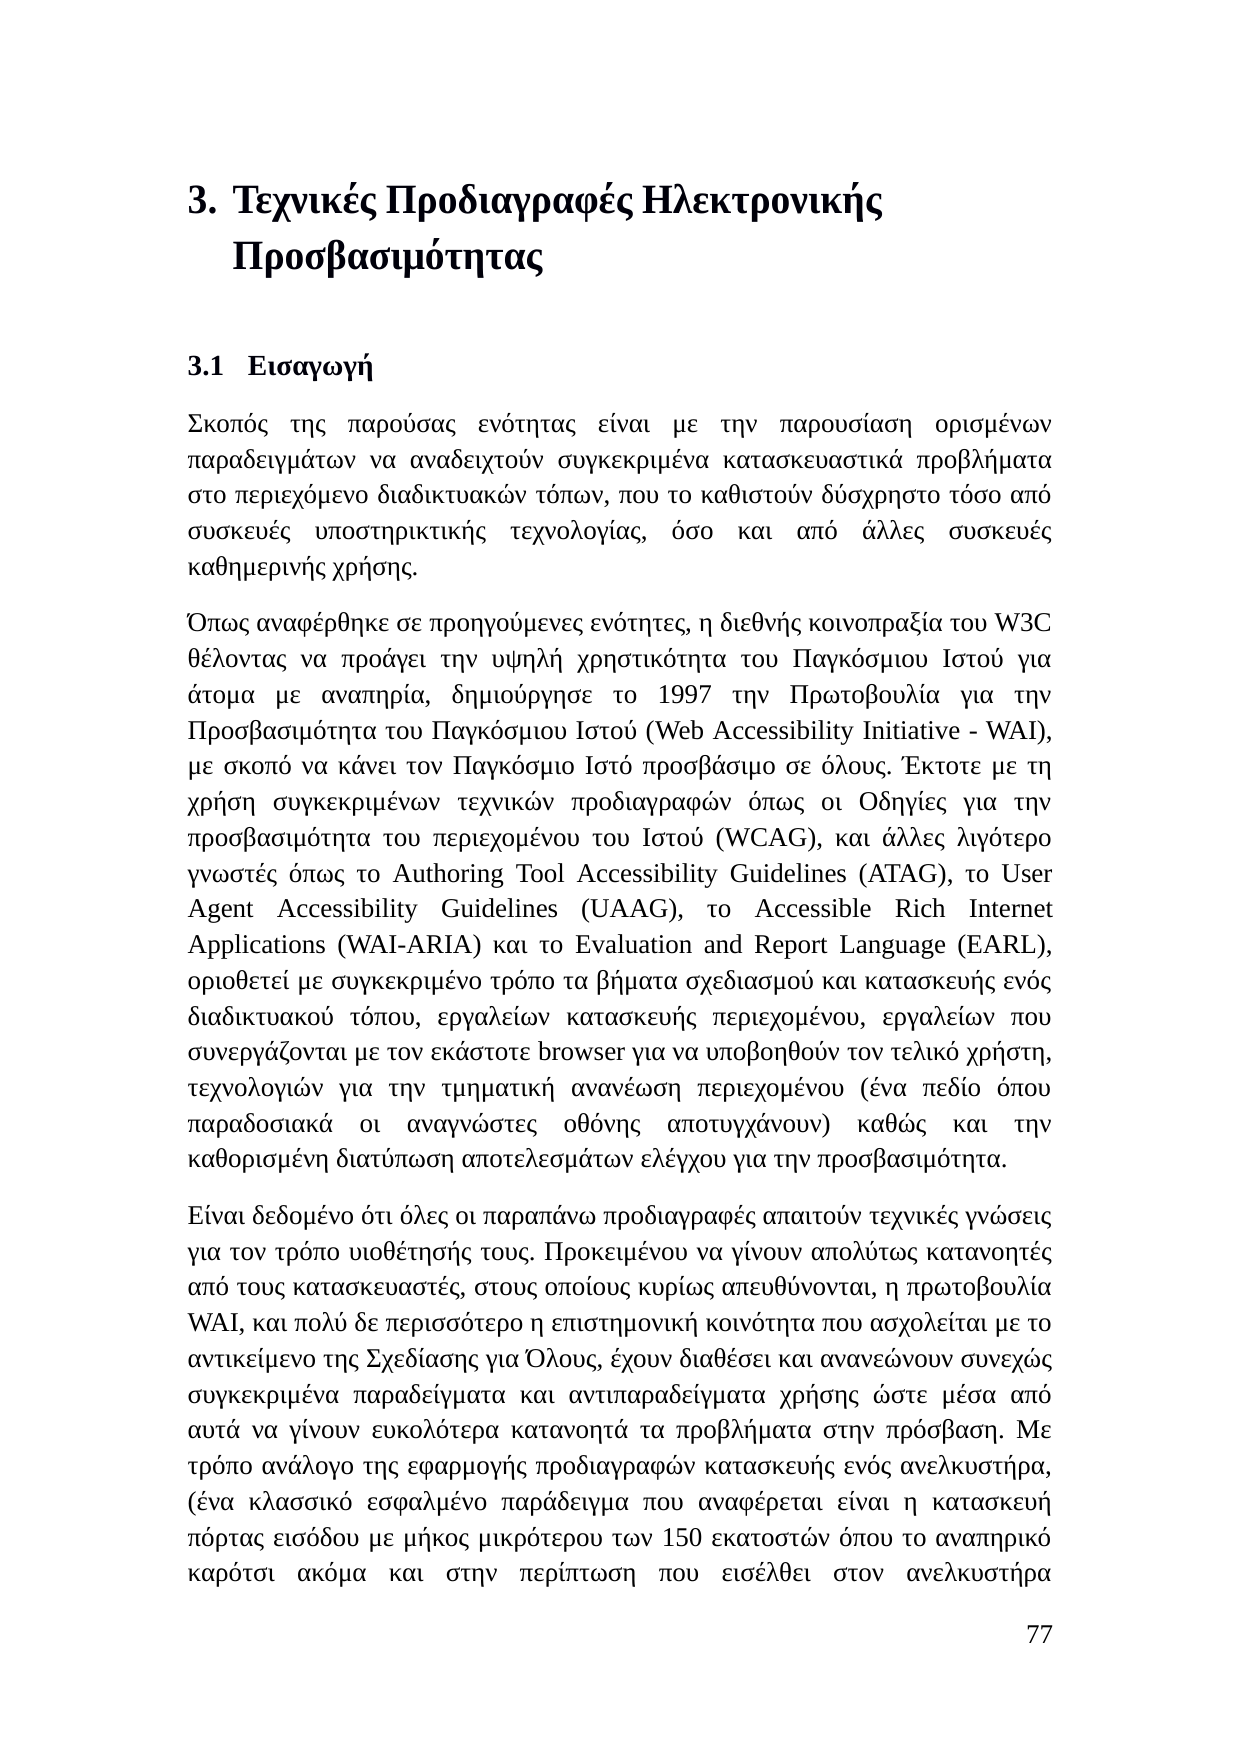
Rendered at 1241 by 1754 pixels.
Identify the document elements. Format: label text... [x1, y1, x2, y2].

text Όπως αναφέρθηκε σε προηγούμενες ενότητες, η διεθνής κοινοπραξία του W3C θέλοντας να προάγει την υψηλή χρηστικότητα του Παγκόσμιου Ιστού για άτομα με αναπηρία, δημιούργησε το 1997 την Πρωτοβουλία για την Προσβασιμότητα του Παγκόσμιου Ιστού (Web Accessibility Initiative - WAI), με σκοπό να κάνει τον Παγκόσμιο Ιστό προσβάσιμο σε όλους. Έκτοτε με τη χρήση συγκεκριμένων τεχνικών προδιαγραφών όπως οι Οδηγίες για την προσβασιμότητα του περιεχομένου του Ιστού (WCAG), και άλλες λιγότερο γνωστές όπως το Authoring Tool Accessibility Guidelines (ATAG), το User Agent Accessibility Guidelines (UAAG), το Accessible Rich Internet Applications (WAI-ARIA) και το Evaluation and Report Language (EARL), οριοθετεί με συγκεκριμένο τρόπο τα βήματα σχεδιασμού και κατασκευής ενός διαδικτυακού τόπου, εργαλείων κατασκευής περιεχομένου, εργαλείων που συνεργάζονται με τον εκάστοτε browser για να υποβοηθούν τον τελικό χρήστη, τεχνολογιών για την τμηματική ανανέωση περιεχομένου (ένα πεδίο όπου παραδοσιακά οι αναγνώστες οθόνης αποτυγχάνουν) καθώς και την καθορισμένη διατύπωση αποτελεσμάτων ελέγχου για την προσβασιμότητα. [187, 607, 1053, 1174]
subtitle Εισαγωγή [187, 348, 1053, 381]
subtitle Τεχνικές Προδιαγραφές Ηλεκτρονικής Προσβασιμότητας [187, 175, 1053, 278]
text Είναι δεδομένο ότι όλες οι παραπάνω προδιαγραφές απαιτούν τεχνικές γνώσεις για τον τρόπο υιοθέτησής τους. Προκειμένου να γίνουν απολύτως κατανοητές από τους κατασκευαστές, στους οποίους κυρίως απευθύνονται, η πρωτοβουλία WAI, και πολύ δε περισσότερο η επιστημονική κοινότητα που ασχολείται με το αντικείμενο της Σχεδίασης για Όλους, έχουν διαθέσει και ανανεώνουν συνεχώς συγκεκριμένα παραδείγματα και αντιπαραδείγματα χρήσης ώστε μέσα από αυτά να γίνουν ευκολότερα κατανοητά τα προβλήματα στην πρόσβαση. Με τρόπο ανάλογο της εφαρμογής προδιαγραφών κατασκευής ενός ανελκυστήρα, (ένα κλασσικό εσφαλμένο παράδειγμα που αναφέρεται είναι η κατασκευή πόρτας εισόδου με μήκος μικρότερου των 150 εκατοστών όπου το αναπηρικό καρότσι ακόμα και στην περίπτωση που εισέλθει στον ανελκυστήρα [187, 1199, 1053, 1587]
text Σκοπός της παρούσας ενότητας είναι με την παρουσίαση ορισμένων παραδειγμάτων να αναδειχτούν συγκεκριμένα κατασκευαστικά προβλήματα στο περιεχόμενο διαδικτυακών τόπων, που το καθιστούν δύσχρηστο τόσο από συσκευές υποστηρικτικής τεχνολογίας, όσο και από άλλες συσκευές καθημερινής χρήσης. [187, 407, 1053, 581]
